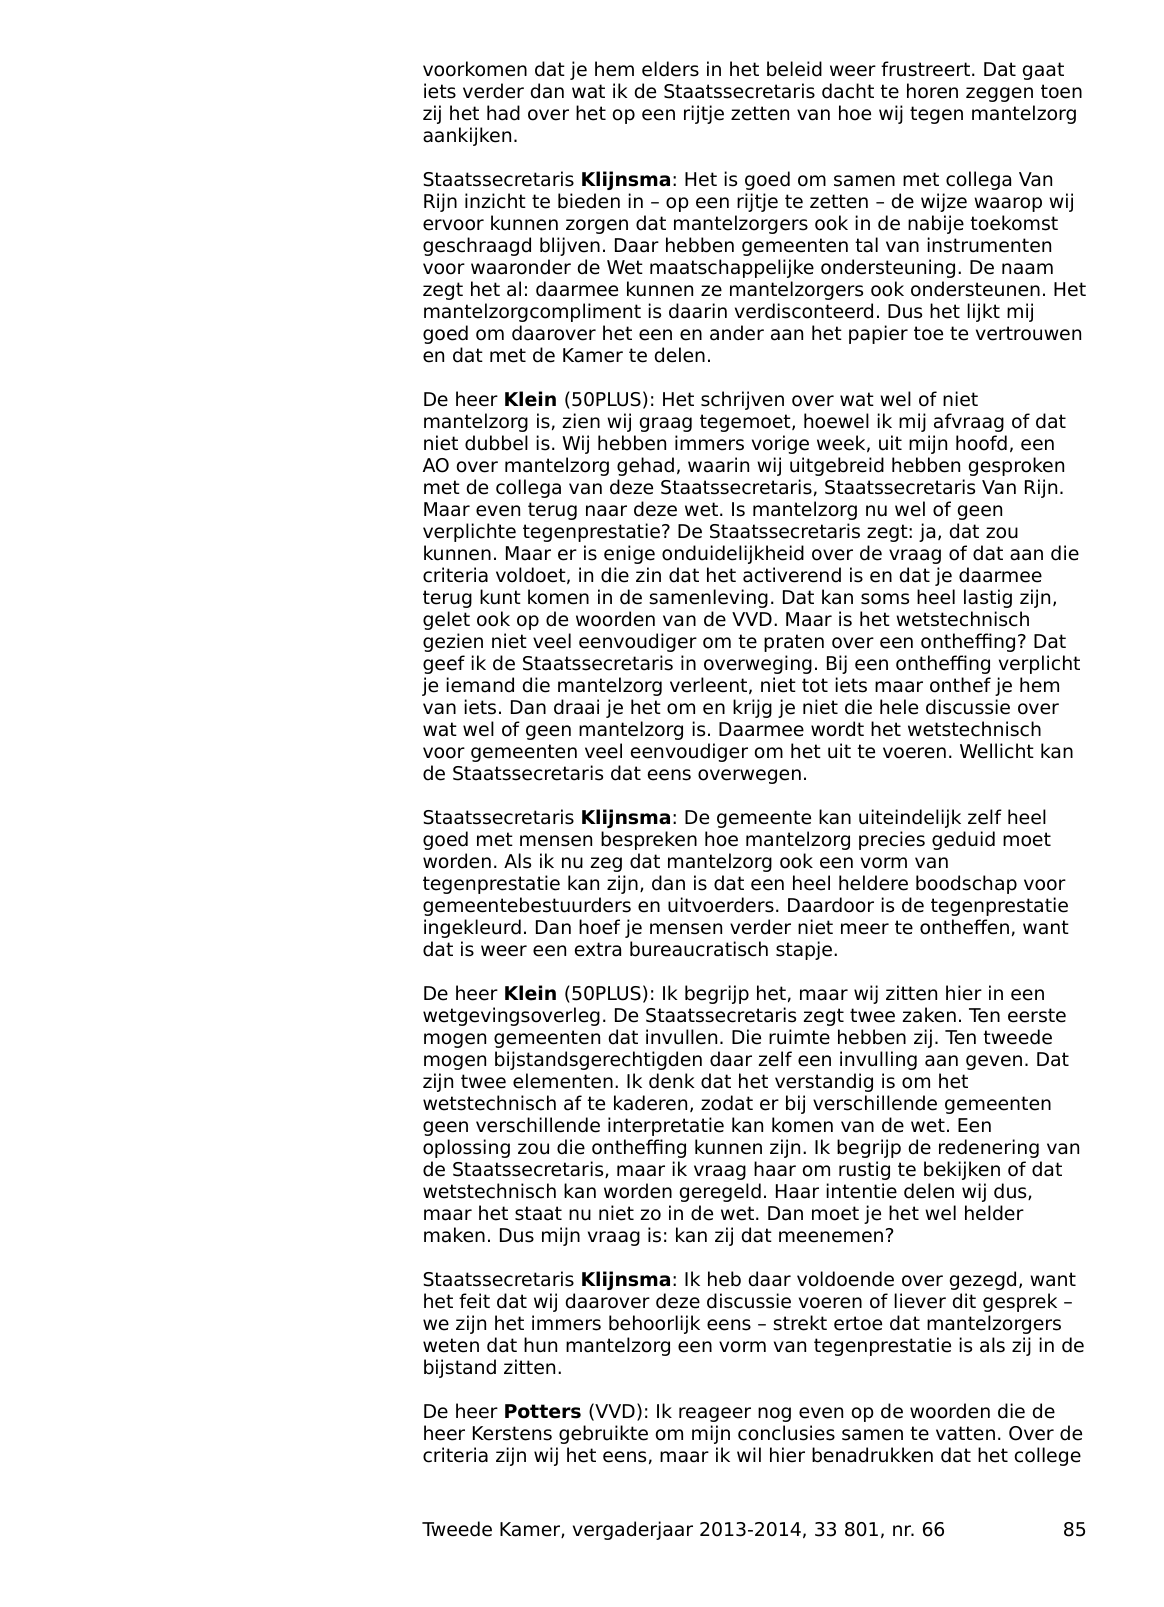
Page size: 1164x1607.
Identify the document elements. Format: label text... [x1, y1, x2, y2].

text voorkomen dat je hem elders in het beleid weer frustreert. Dat gaat iets verder dan wat ik de Staatssecretaris dacht te horen zeggen toen zij het had over het op een rijtje zetten van hoe wij tegen mantelzorg aankijken. [422, 59, 1087, 147]
text Staatssecretaris Klijnsma: Het is goed om samen met collega Van Rijn inzicht te bieden in – op een rijtje te zetten – de wijze waarop wij ervoor kunnen zorgen dat mantelzorgers ook in de nabije toekomst geschraagd blijven. Daar hebben gemeenten tal van instrumenten voor waaronder de Wet maatschappelijke ondersteuning. De naam zegt het al: daarmee kunnen ze mantelzorgers ook ondersteunen. Het mantelzorgcompliment is daarin verdisconteerd. Dus het lijkt mij goed om daarover het een en ander aan het papier toe te vertrouwen en dat met de Kamer te delen. [422, 169, 1087, 367]
text De heer Potters (VVD): Ik reageer nog even op de woorden die de heer Kerstens gebruikte om mijn conclusies samen te vatten. Over de criteria zijn wij het eens, maar ik wil hier benadrukken dat het college [422, 1401, 1087, 1467]
text Staatssecretaris Klijnsma: Ik heb daar voldoende over gezegd, want het feit dat wij daarover deze discussie voeren of liever dit gesprek – we zijn het immers behoorlijk eens – strekt ertoe dat mantelzorgers weten dat hun mantelzorg een vorm van tegenprestatie is als zij in de bijstand zitten. [422, 1269, 1087, 1379]
text De heer Klein (50PLUS): Het schrijven over wat wel of niet mantelzorg is, zien wij graag tegemoet, hoewel ik mij afvraag of dat niet dubbel is. Wij hebben immers vorige week, uit mijn hoofd, een AO over mantelzorg gehad, waarin wij uitgebreid hebben gesproken met de collega van deze Staatssecretaris, Staatssecretaris Van Rijn. Maar even terug naar deze wet. Is mantelzorg nu wel of geen verplichte tegenprestatie? De Staatssecretaris zegt: ja, dat zou kunnen. Maar er is enige onduidelijkheid over de vraag of dat aan die criteria voldoet, in die zin dat het activerend is en dat je daarmee terug kunt komen in de samenleving. Dat kan soms heel lastig zijn, gelet ook op de woorden van de VVD. Maar is het wetstechnisch gezien niet veel eenvoudiger om te praten over een ontheffing? Dat geef ik de Staatssecretaris in overweging. Bij een ontheffing verplicht je iemand die mantelzorg verleent, niet tot iets maar onthef je hem van iets. Dan draai je het om en krijg je niet die hele discussie over wat wel of geen mantelzorg is. Daarmee wordt het wetstechnisch voor gemeenten veel eenvoudiger om het uit te voeren. Wellicht kan de Staatssecretaris dat eens overwegen. [422, 389, 1087, 785]
text Staatssecretaris Klijnsma: De gemeente kan uiteindelijk zelf heel goed met mensen bespreken hoe mantelzorg precies geduid moet worden. Als ik nu zeg dat mantelzorg ook een vorm van tegenprestatie kan zijn, dan is dat een heel heldere boodschap voor gemeentebestuurders en uitvoerders. Daardoor is de tegenprestatie ingekleurd. Dan hoef je mensen verder niet meer te ontheffen, want dat is weer een extra bureaucratisch stapje. [422, 807, 1087, 961]
text De heer Klein (50PLUS): Ik begrijp het, maar wij zitten hier in een wetgevingsoverleg. De Staatssecretaris zegt twee zaken. Ten eerste mogen gemeenten dat invullen. Die ruimte hebben zij. Ten tweede mogen bijstandsgerechtigden daar zelf een invulling aan geven. Dat zijn twee elementen. Ik denk dat het verstandig is om het wetstechnisch af te kaderen, zodat er bij verschillende gemeenten geen verschillende interpretatie kan komen van de wet. Een oplossing zou die ontheffing kunnen zijn. Ik begrijp de redenering van de Staatssecretaris, maar ik vraag haar om rustig te bekijken of dat wetstechnisch kan worden geregeld. Haar intentie delen wij dus, maar het staat nu niet zo in de wet. Dan moet je het wel helder maken. Dus mijn vraag is: kan zij dat meenemen? [422, 983, 1087, 1247]
